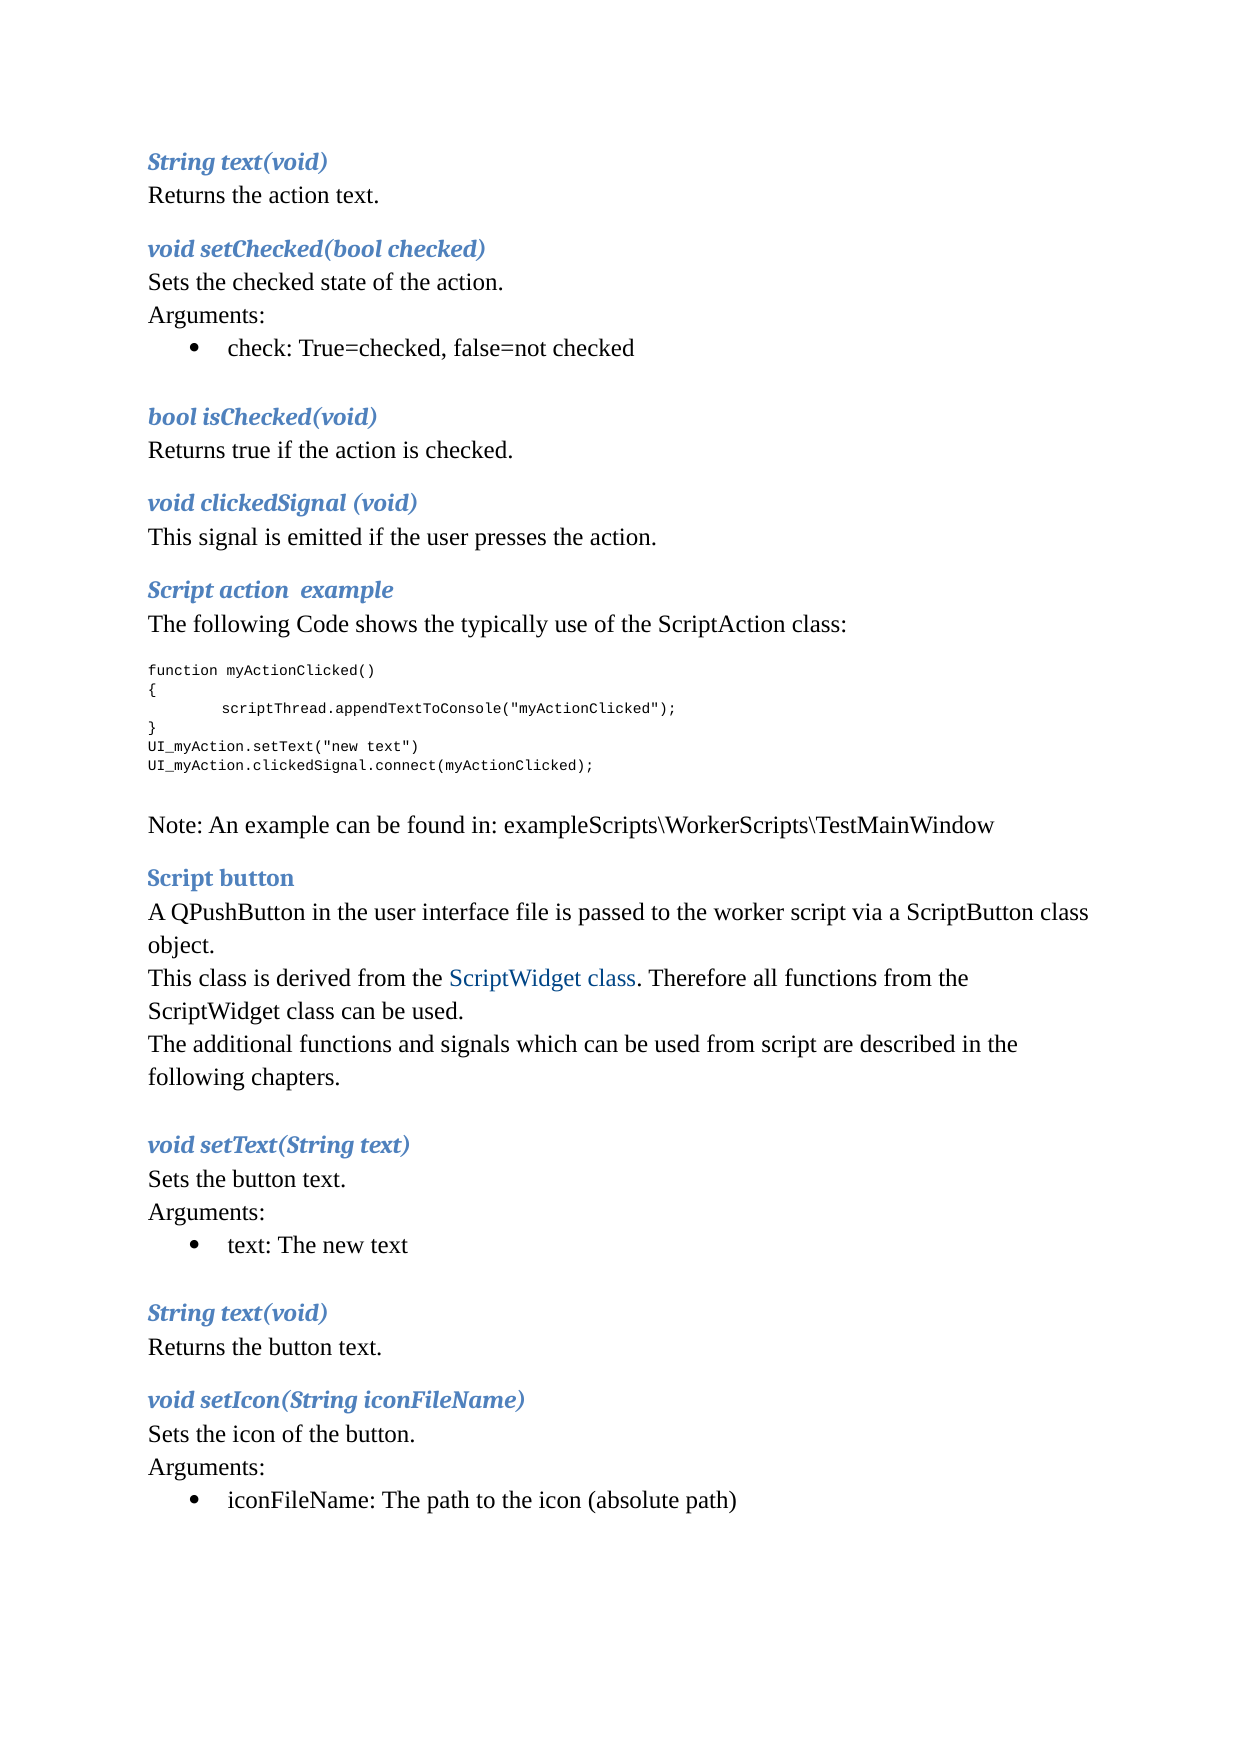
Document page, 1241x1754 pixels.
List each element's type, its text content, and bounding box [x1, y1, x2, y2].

text Sets the icon of the button. [148, 1419, 1093, 1447]
text function myActionClicked() [148, 663, 1093, 680]
text This signal is emitted if the user presses the action. [148, 522, 1093, 551]
subtitle bool isChecked(void) [148, 402, 1093, 431]
text Returns the action text. [148, 181, 1093, 209]
subtitle String text(void) [148, 1299, 1093, 1328]
text Returns true if the action is checked. [148, 436, 1093, 464]
text Sets the checked state of the action. [148, 267, 1093, 296]
subtitle String text(void) [148, 148, 1093, 176]
text UI_myAction.clickedSignal.connect(myActionClicked); [148, 758, 1093, 774]
list iconFileName: The path to the icon (absolute path) [190, 1485, 1093, 1513]
list check: True=checked, false=not checked [190, 333, 1093, 362]
subtitle Script button [148, 864, 1093, 892]
subtitle Script action example [148, 576, 1093, 605]
subtitle void clickedSignal (void) [148, 489, 1093, 518]
subtitle void setChecked(bool checked) [148, 234, 1093, 263]
text The additional functions and signals which can be used from script are described in the following chapters. [148, 1029, 1093, 1091]
text A QPushButton in the user interface file is passed to the worker script via a ScriptButton class object. [148, 897, 1093, 958]
text Arguments: [148, 1452, 1093, 1481]
list text: The new text [190, 1230, 1093, 1259]
text } [148, 720, 1093, 737]
text Arguments: [148, 1197, 1093, 1226]
text This class is derived from the ScriptWidget class. Therefore all functions from the ScriptWidget class can be used. [148, 963, 1093, 1024]
text { [148, 682, 1093, 699]
text Note: An example can be found in: exampleScripts\WorkerScripts\TestMainWindow [148, 810, 1093, 839]
text Returns the button text. [148, 1332, 1093, 1361]
text The following Code shows the typically use of the ScriptAction class: [148, 609, 1093, 638]
text Arguments: [148, 301, 1093, 329]
text scriptThread.appendTextToConsole("myActionClicked"); [148, 701, 1093, 718]
text UI_myAction.setText("new text") [148, 739, 1093, 756]
text Sets the button text. [148, 1164, 1093, 1193]
subtitle void setIcon(String iconFileName) [148, 1386, 1093, 1414]
subtitle void setText(String text) [148, 1131, 1093, 1159]
